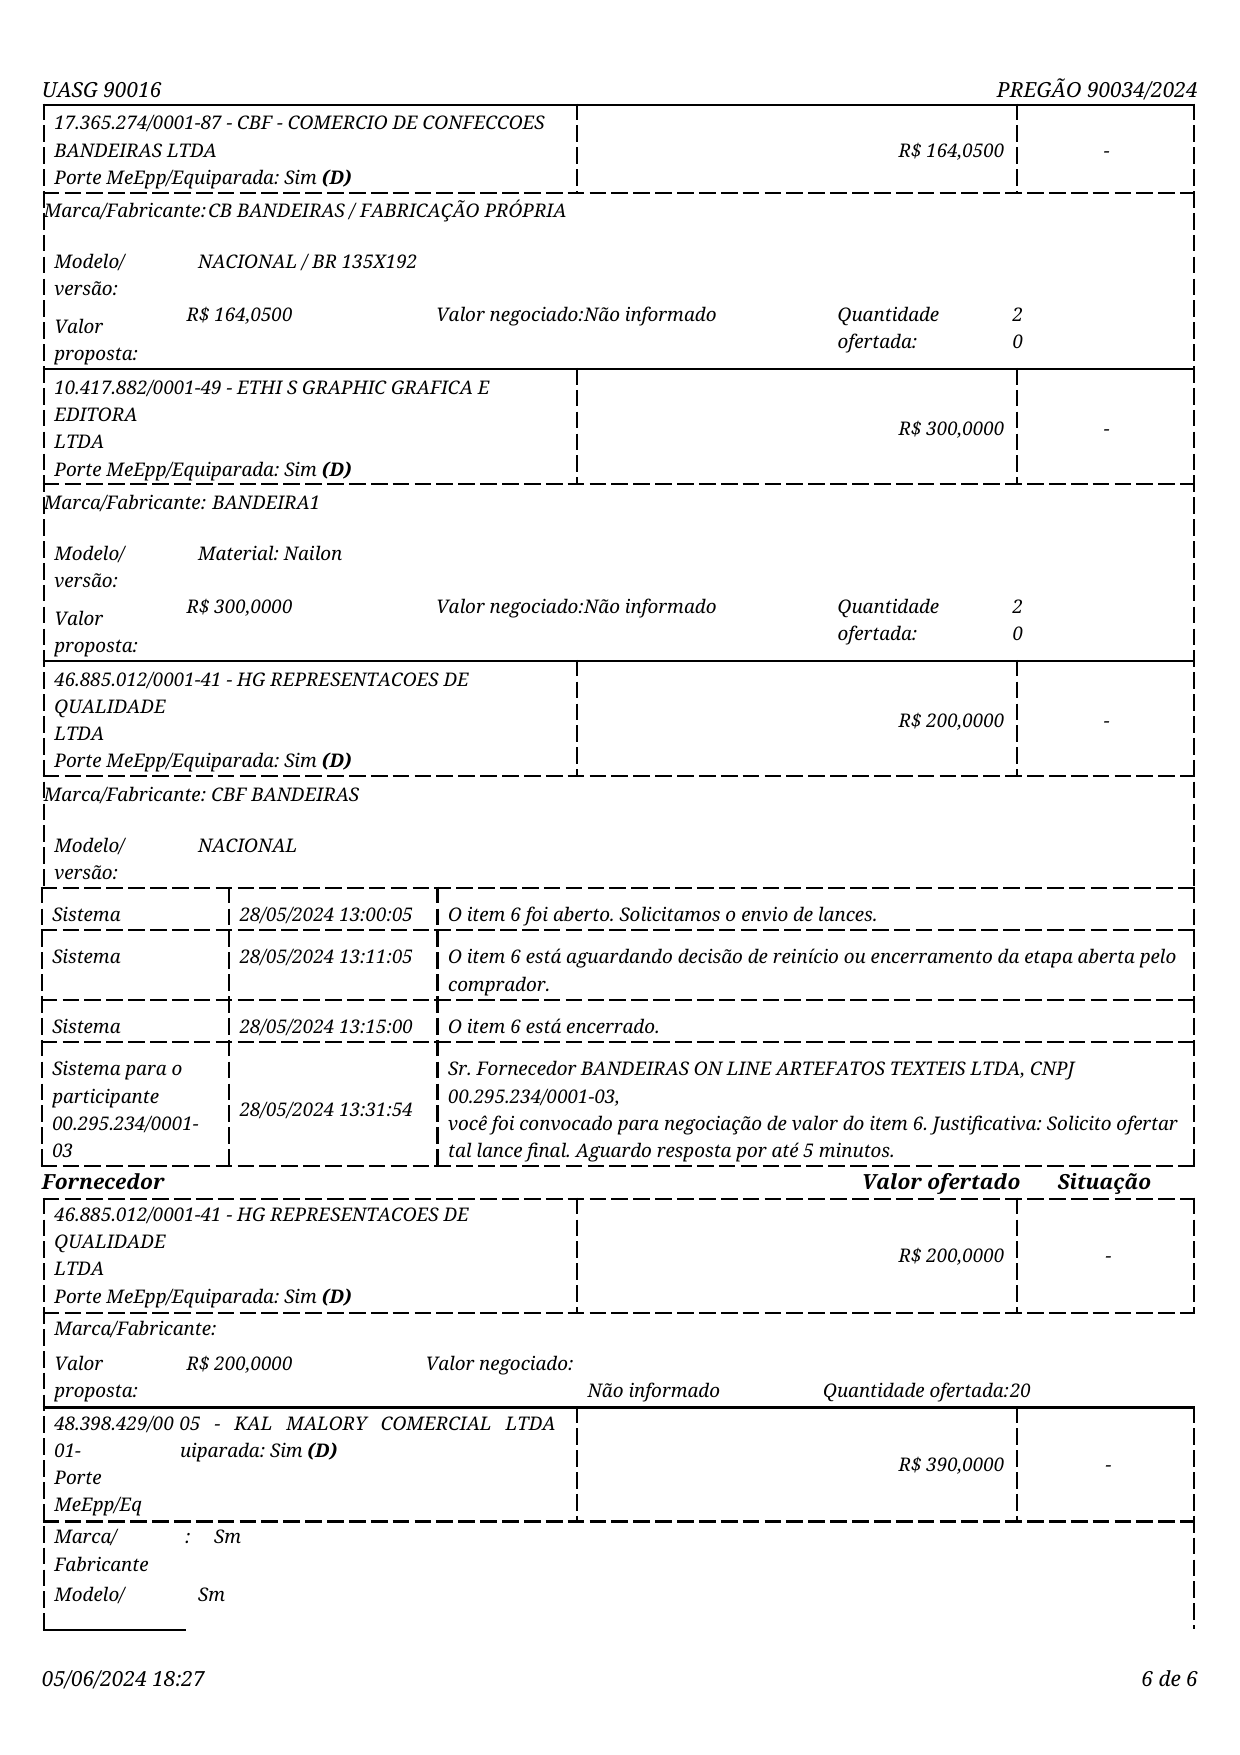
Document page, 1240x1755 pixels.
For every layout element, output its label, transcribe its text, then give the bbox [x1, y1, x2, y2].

table_cell R$ 200,0000 [838, 662, 1017, 775]
table_cell [577, 662, 837, 775]
table_cell [838, 483, 1031, 536]
table_cell [838, 244, 1031, 295]
table_header - [1068, 1198, 1194, 1312]
text Fornecedor Valor ofertado Situação [42, 1167, 1200, 1195]
table_cell O item 6 está encerrado. [438, 999, 1194, 1041]
table_cell R$ 164,0500 Valor negociado: Não informado [186, 295, 837, 368]
table_cell Quantidade ofertada: [838, 587, 1002, 660]
table_cell R$ 390,0000 [788, 1409, 1017, 1520]
table_cell Não informado [577, 1312, 787, 1406]
table_cell [1017, 662, 1031, 775]
table_cell - [1031, 106, 1194, 192]
table_cell 28/05/2024 13:31:54 [229, 1041, 437, 1165]
table_header 46.885.012/0001-41 - HG REPRESENTACOES DE QUALIDADE LTDA Porte MeEpp/Equiparada: Sim (D) [44, 1198, 577, 1312]
table_cell [577, 370, 837, 483]
table_cell NACIONAL / BR 135X192 [186, 244, 837, 295]
table_cell [1031, 775, 1194, 828]
table_cell Marca/Fabricante: [44, 1312, 577, 1347]
table_cell 28/05/2024 13:15:00 [229, 999, 437, 1041]
table_cell [1031, 828, 1194, 887]
table_cell [577, 1520, 787, 1580]
table_header [577, 1198, 787, 1312]
table_cell 05 - KAL MALORY COMERCIAL LTDA uiparada: Sim (D) [186, 1409, 577, 1520]
table_cell [838, 775, 1031, 828]
table_cell [838, 192, 1031, 244]
table_cell 17.365.274/0001-87 - CBF - COMERCIO DE CONFECCOES BANDEIRAS LTDA Porte MeEpp/Equiparada: Sim (D) [44, 106, 577, 192]
table_cell Sr. Fornecedor BANDEIRAS ON LINE ARTEFATOS TEXTEIS LTDA, CNPJ 00.295.234/0001-03, você foi convocado para negociação de valor do item 6. Justificativa: Solicito ofertar tal lance final. Aguardo resposta por até 5 minutos. [438, 1041, 1194, 1165]
table_cell 20 [1002, 587, 1031, 660]
table_header O item 6 foi aberto. Solicitamos o envio de lances. [438, 887, 1194, 929]
table_cell 28/05/2024 13:11:05 [229, 929, 437, 998]
table_cell [577, 1580, 787, 1629]
table_cell Valor proposta: [44, 1347, 186, 1406]
table_cell 48.398.429/0001- Porte MeEpp/Eq [44, 1409, 186, 1520]
table_cell 20 [1002, 295, 1031, 368]
table_cell [577, 1409, 787, 1520]
table_cell : Sm [186, 1520, 577, 1580]
table_cell O item 6 está aguardando decisão de reinício ou encerramento da etapa aberta pelo comprador. [438, 929, 1194, 998]
table_cell [1017, 1409, 1068, 1520]
table_cell [788, 1580, 1068, 1629]
table_cell Quantidade ofertada: [838, 295, 1002, 368]
table_cell [1031, 295, 1194, 368]
table_cell [1068, 1312, 1194, 1406]
table_cell Marca/Fabricante: BANDEIRA1 [44, 483, 837, 536]
table_cell Marca/Fabricante [44, 1520, 186, 1580]
table_cell [838, 828, 1031, 887]
table_cell [1017, 106, 1031, 192]
table_cell - [1031, 662, 1194, 775]
table_cell R$ 300,0000 [838, 370, 1017, 483]
table_cell [1031, 192, 1194, 244]
table_cell 10.417.882/0001-49 - ETHI S GRAPHIC GRAFICA E EDITORA LTDA Porte MeEpp/Equiparada: Sim (D) [44, 370, 577, 483]
table_header [1017, 1198, 1068, 1312]
table_cell [788, 1520, 1068, 1580]
table_cell Sistema [42, 999, 229, 1041]
table_cell Modelo/ [44, 1580, 186, 1629]
table_cell 46.885.012/0001-41 - HG REPRESENTACOES DE QUALIDADE LTDA Porte MeEpp/Equiparada: Sim (D) [44, 662, 577, 775]
table_cell [1031, 244, 1194, 295]
table_cell Quantidade ofertada: 20 [788, 1312, 1068, 1406]
table_cell - [1031, 370, 1194, 483]
table_cell Sm [186, 1580, 577, 1629]
table_cell [1068, 1580, 1194, 1629]
table_cell R$ 300,0000 Valor negociado: Não informado [186, 587, 837, 660]
table_cell NACIONAL [186, 828, 837, 887]
table_header 28/05/2024 13:00:05 [229, 887, 437, 929]
table_cell R$ 164,0500 [838, 106, 1017, 192]
table_cell Marca/Fabricante: CB BANDEIRAS / FABRICAÇÃO PRÓPRIA [44, 192, 837, 244]
table_cell - [1068, 1409, 1194, 1520]
table_cell [838, 536, 1031, 587]
table_cell R$ 200,0000 Valor negociado: [186, 1347, 577, 1406]
table_cell Sistema para o participante 00.295.234/0001-03 [42, 1041, 229, 1165]
table_cell [1017, 370, 1031, 483]
table_cell Sistema [42, 929, 229, 998]
table_cell Modelo/versão: [44, 828, 186, 887]
table_header R$ 200,0000 [788, 1198, 1017, 1312]
table_cell Material: Nailon [186, 536, 837, 587]
table_cell Marca/Fabricante: CBF BANDEIRAS [44, 775, 837, 828]
table_cell [1031, 536, 1194, 587]
table_cell Modelo/versão: Valor proposta: [44, 536, 186, 660]
table_cell [577, 106, 837, 192]
table_cell [1031, 587, 1194, 660]
table_cell [1031, 483, 1194, 536]
table_header Sistema [42, 887, 229, 929]
table_cell [1068, 1520, 1194, 1580]
table_cell Modelo/versão: Valor proposta: [44, 244, 186, 368]
